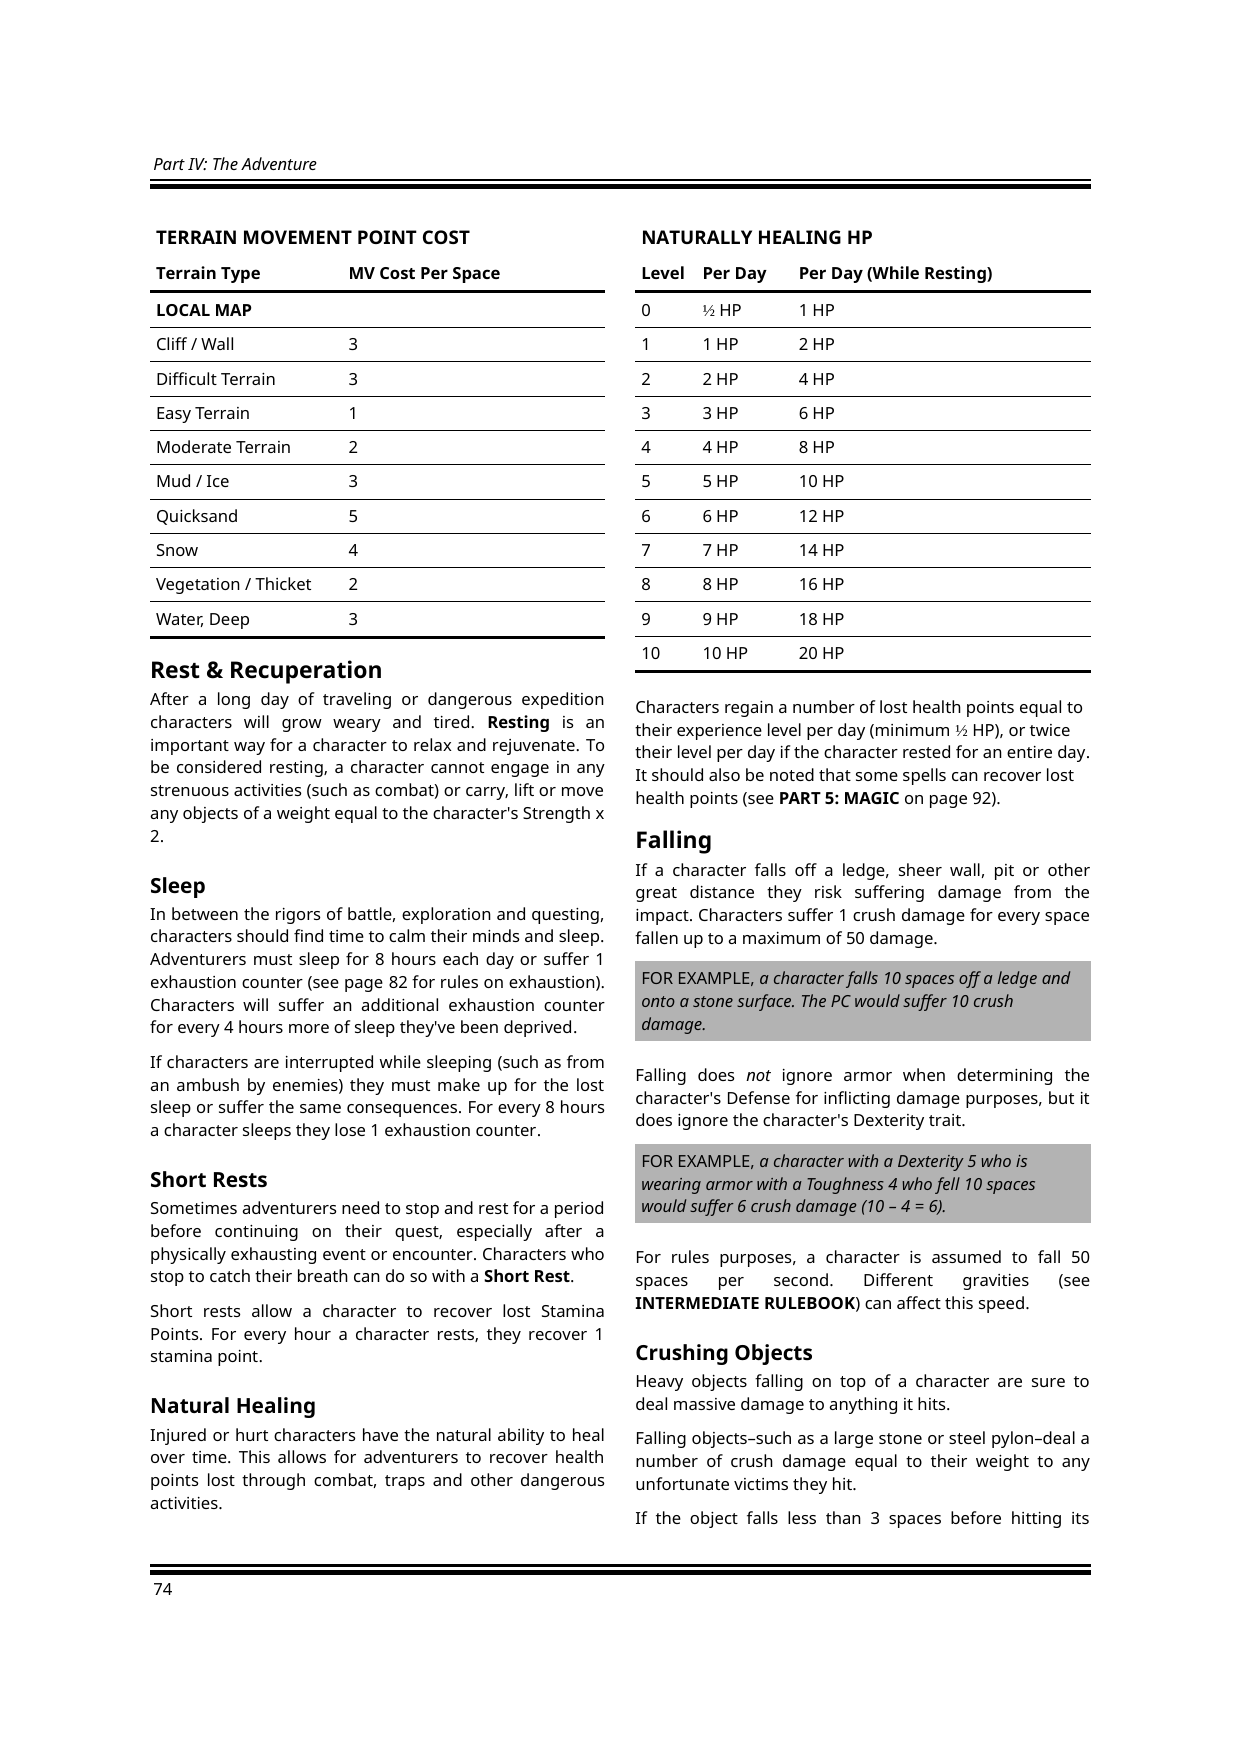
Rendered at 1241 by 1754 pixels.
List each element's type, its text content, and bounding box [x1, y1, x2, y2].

table_cell 3 [343, 465, 605, 498]
table_cell 9 HP [696, 602, 793, 636]
table_cell 18 HP [793, 602, 1091, 636]
text Injured or hurt characters have the natural ability to heal over time. This allows for adventurers to recover health points lost through combat, traps and other dangerous activities. [150, 1423, 605, 1514]
subtitle Falling [635, 824, 1091, 855]
table_cell 7 HP [696, 534, 793, 567]
table_cell 1 [635, 328, 696, 361]
text Sometimes adventurers need to stop and rest for a period before continuing on their quest, especially after a physically exhausting event or encounter. Characters who stop to catch their breath can do so with a Short Rest. [150, 1197, 605, 1288]
table_cell 10 HP [696, 637, 793, 670]
text After a long day of traveling or dangerous expedition characters will grow weary and tired. Resting is an important way for a character to relax and rejuvenate. To be considered resting, a character cannot engage in any strenuous activities (such as combat) or carry, lift or move any objects of a weight equal to the character's Strength x 2. [150, 688, 605, 847]
table_cell 2 [635, 362, 696, 396]
text If a character falls off a ledge, sheer wall, pit or other great distance they risk suffering damage from the impact. Characters suffer 1 crush damage for every space fallen up to a maximum of 50 damage. [635, 858, 1091, 949]
table_cell 6 HP [793, 397, 1091, 430]
table_cell 8 HP [793, 431, 1091, 464]
table_cell Easy Terrain [150, 397, 342, 430]
table_cell 5 [635, 465, 696, 498]
table_header Terrain Movement Point Cost [150, 219, 605, 256]
table_cell Water, Deep [150, 602, 342, 636]
table_cell 2 [343, 431, 605, 464]
table_cell Cliff / Wall [150, 328, 342, 361]
table_cell 20 HP [793, 637, 1091, 670]
table_cell Moderate Terrain [150, 431, 342, 464]
table_cell 4 HP [793, 362, 1091, 396]
text Falling does not ignore armor when determining the character's Defense for inflicting damage purposes, but it does ignore the character's Dexterity trait. [635, 1041, 1091, 1132]
subtitle Natural Healing [150, 1392, 605, 1420]
subtitle Crushing Objects [635, 1338, 1091, 1366]
table_cell 6 [635, 500, 696, 533]
table_cell 12 HP [793, 500, 1091, 533]
table_cell 7 [635, 534, 696, 567]
table_cell 4 [635, 431, 696, 464]
table_cell Level [635, 256, 696, 290]
table_cell 1 HP [793, 293, 1091, 327]
table_header FOR EXAMPLE, a character with a Dexterity 5 who is wearing armor with a Toughness 4 who fell 10 spaces would suffer 6 crush damage (10 – 4 = 6). [635, 1144, 1091, 1223]
table_cell 5 [343, 500, 605, 533]
table_header Naturally Healing HP [635, 219, 1091, 256]
table_cell Difficult Terrain [150, 362, 342, 396]
table_cell Terrain Type [150, 256, 342, 290]
table_cell ½ HP [696, 293, 793, 327]
text Short rests allow a character to recover lost Stamina Points. For every hour a character rests, they recover 1 stamina point. [150, 1299, 605, 1368]
table_header FOR EXAMPLE, a character falls 10 spaces off a ledge and onto a stone surface. The PC would suffer 10 crush damage. [635, 961, 1091, 1041]
table_cell MV Cost Per Space [343, 256, 605, 290]
table_cell 5 HP [696, 465, 793, 498]
table_cell LOCAL MAP [150, 293, 605, 327]
table_cell 3 [635, 397, 696, 430]
table_cell 0 [635, 293, 696, 327]
table_cell 16 HP [793, 568, 1091, 601]
table_cell 1 [343, 397, 605, 430]
table_cell 9 [635, 602, 696, 636]
table_cell 3 HP [696, 397, 793, 430]
text If the object falls less than 3 spaces before hitting its [635, 1507, 1091, 1530]
table_cell 2 [343, 568, 605, 601]
text Falling objects–such as a large stone or steel pylon–deal a number of crush damage equal to their weight to any unfortunate victims they hit. [635, 1427, 1091, 1495]
text Heavy objects falling on top of a character are sure to deal massive damage to anything it hits. [635, 1369, 1091, 1415]
table_cell 3 [343, 362, 605, 396]
table_cell Per Day (While Resting) [793, 256, 1091, 290]
table_cell 4 [343, 534, 605, 567]
table_cell 8 HP [696, 568, 793, 601]
table_cell Per Day [696, 256, 793, 290]
table_cell 4 HP [696, 431, 793, 464]
table_cell Vegetation / Thicket [150, 568, 342, 601]
table_cell 2 HP [793, 328, 1091, 361]
table_cell 6 HP [696, 500, 793, 533]
table_cell Quicksand [150, 500, 342, 533]
text If characters are interrupted while sleeping (such as from an ambush by enemies) they must make up for the lost sleep or suffer the same consequences. For every 8 hours a character sleeps they lose 1 exhaustion counter. [150, 1051, 605, 1141]
text In between the rigors of battle, exploration and questing, characters should find time to calm their minds and sleep. Adventurers must sleep for 8 hours each day or suffer 1 exhaustion counter (see page 60 for rules on exhaustion). Characters will suffer an additional exhaustion counter for every 4 hours more of sleep they've been deprived. [150, 902, 605, 1038]
text Characters regain a number of lost health points equal to their experience level per day (minimum ½ HP), or twice their level per day if the character rested for an entire day. It should also be noted that some spells can recover lost health points (see PART 5: MAGIC on page 66). [635, 673, 1091, 809]
subtitle Sleep [150, 871, 605, 899]
table_cell 10 HP [793, 465, 1091, 498]
text For rules purposes, a character is assumed to fall 50 spaces per second. Different gravities (see INTERMEDIATE RULEBOOK) can affect this speed. [635, 1223, 1091, 1314]
table_cell 1 HP [696, 328, 793, 361]
table_cell 8 [635, 568, 696, 601]
subtitle Rest & Recuperation [150, 654, 605, 685]
table_cell 14 HP [793, 534, 1091, 567]
table_cell Snow [150, 534, 342, 567]
table_cell 10 [635, 637, 696, 670]
table_cell 3 [343, 602, 605, 636]
table_cell 3 [343, 328, 605, 361]
subtitle Short Rests [150, 1165, 605, 1194]
table_cell Mud / Ice [150, 465, 342, 498]
table_cell 2 HP [696, 362, 793, 396]
